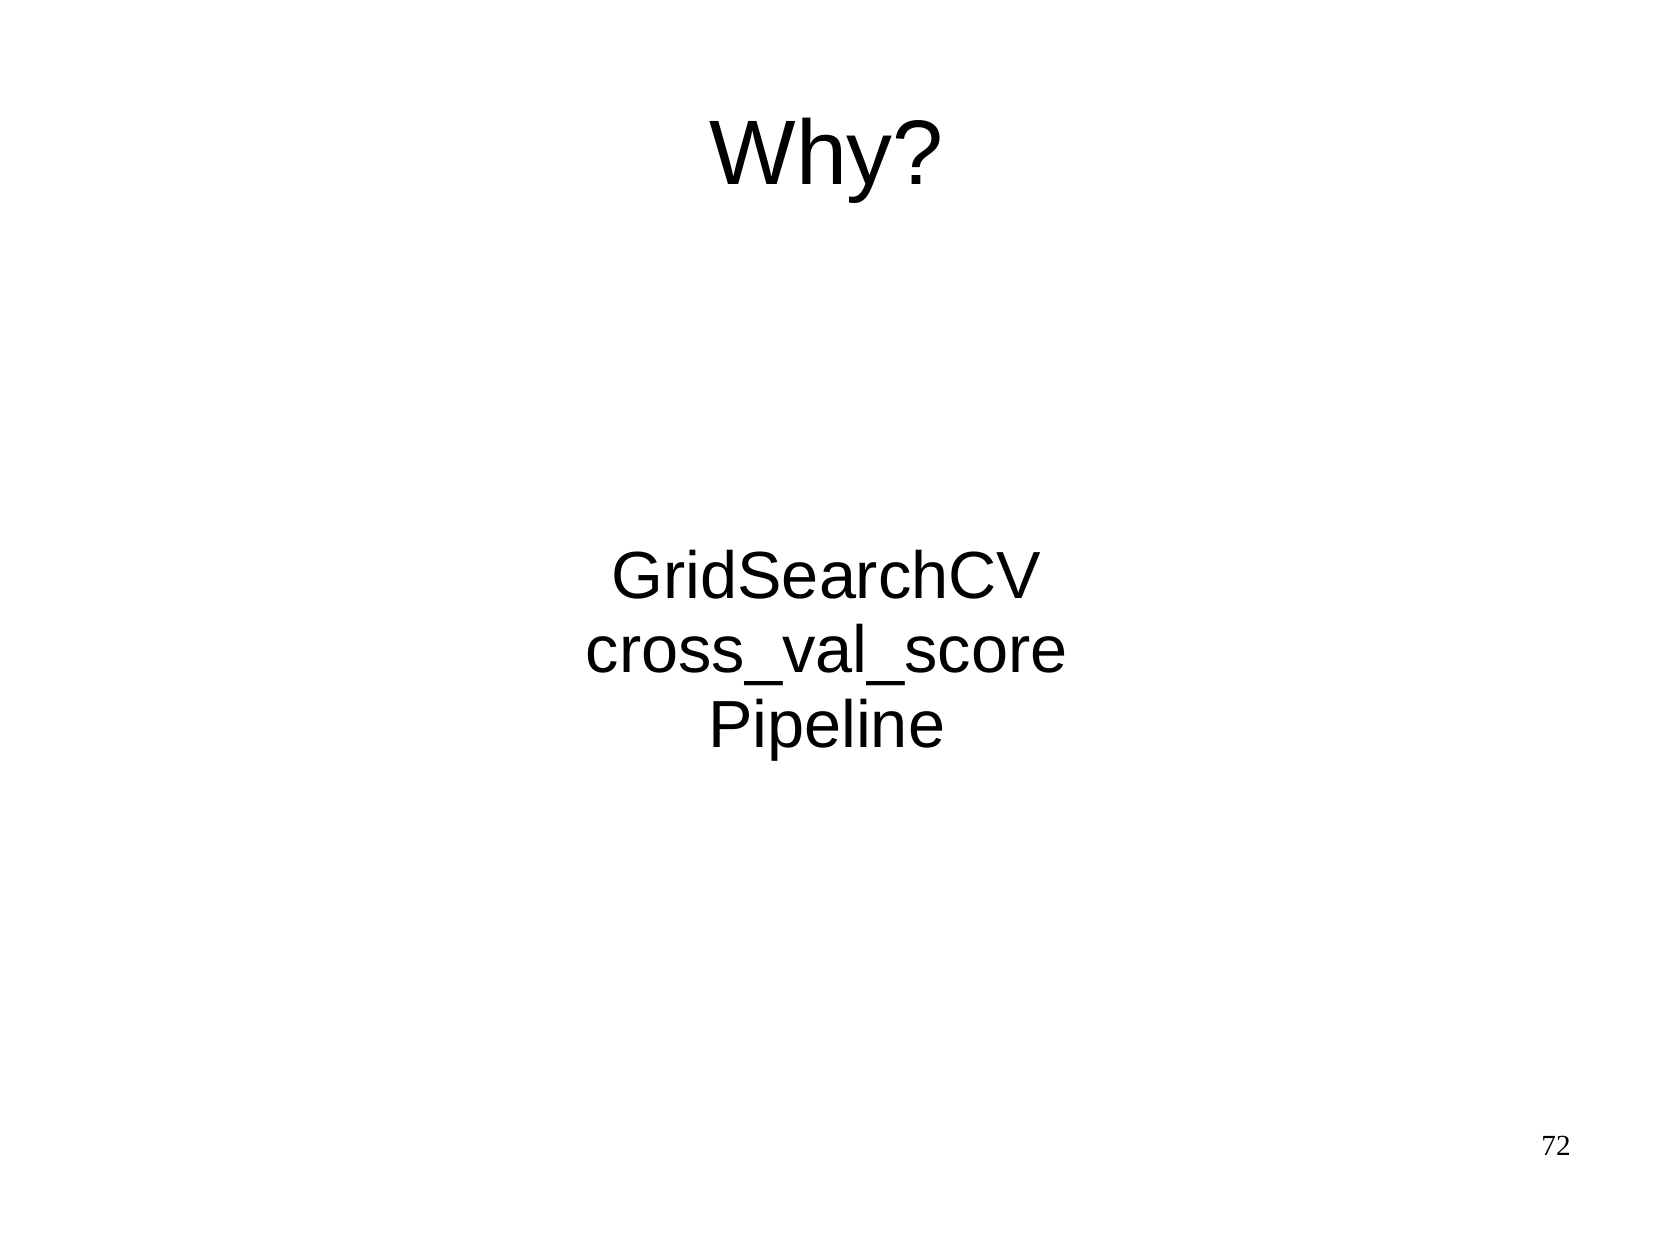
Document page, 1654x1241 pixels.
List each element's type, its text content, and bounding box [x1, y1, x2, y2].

title Why? [82, 49, 1571, 257]
subtitle GridSearchCV cross_val_score Pipeline [82, 290, 1571, 1010]
